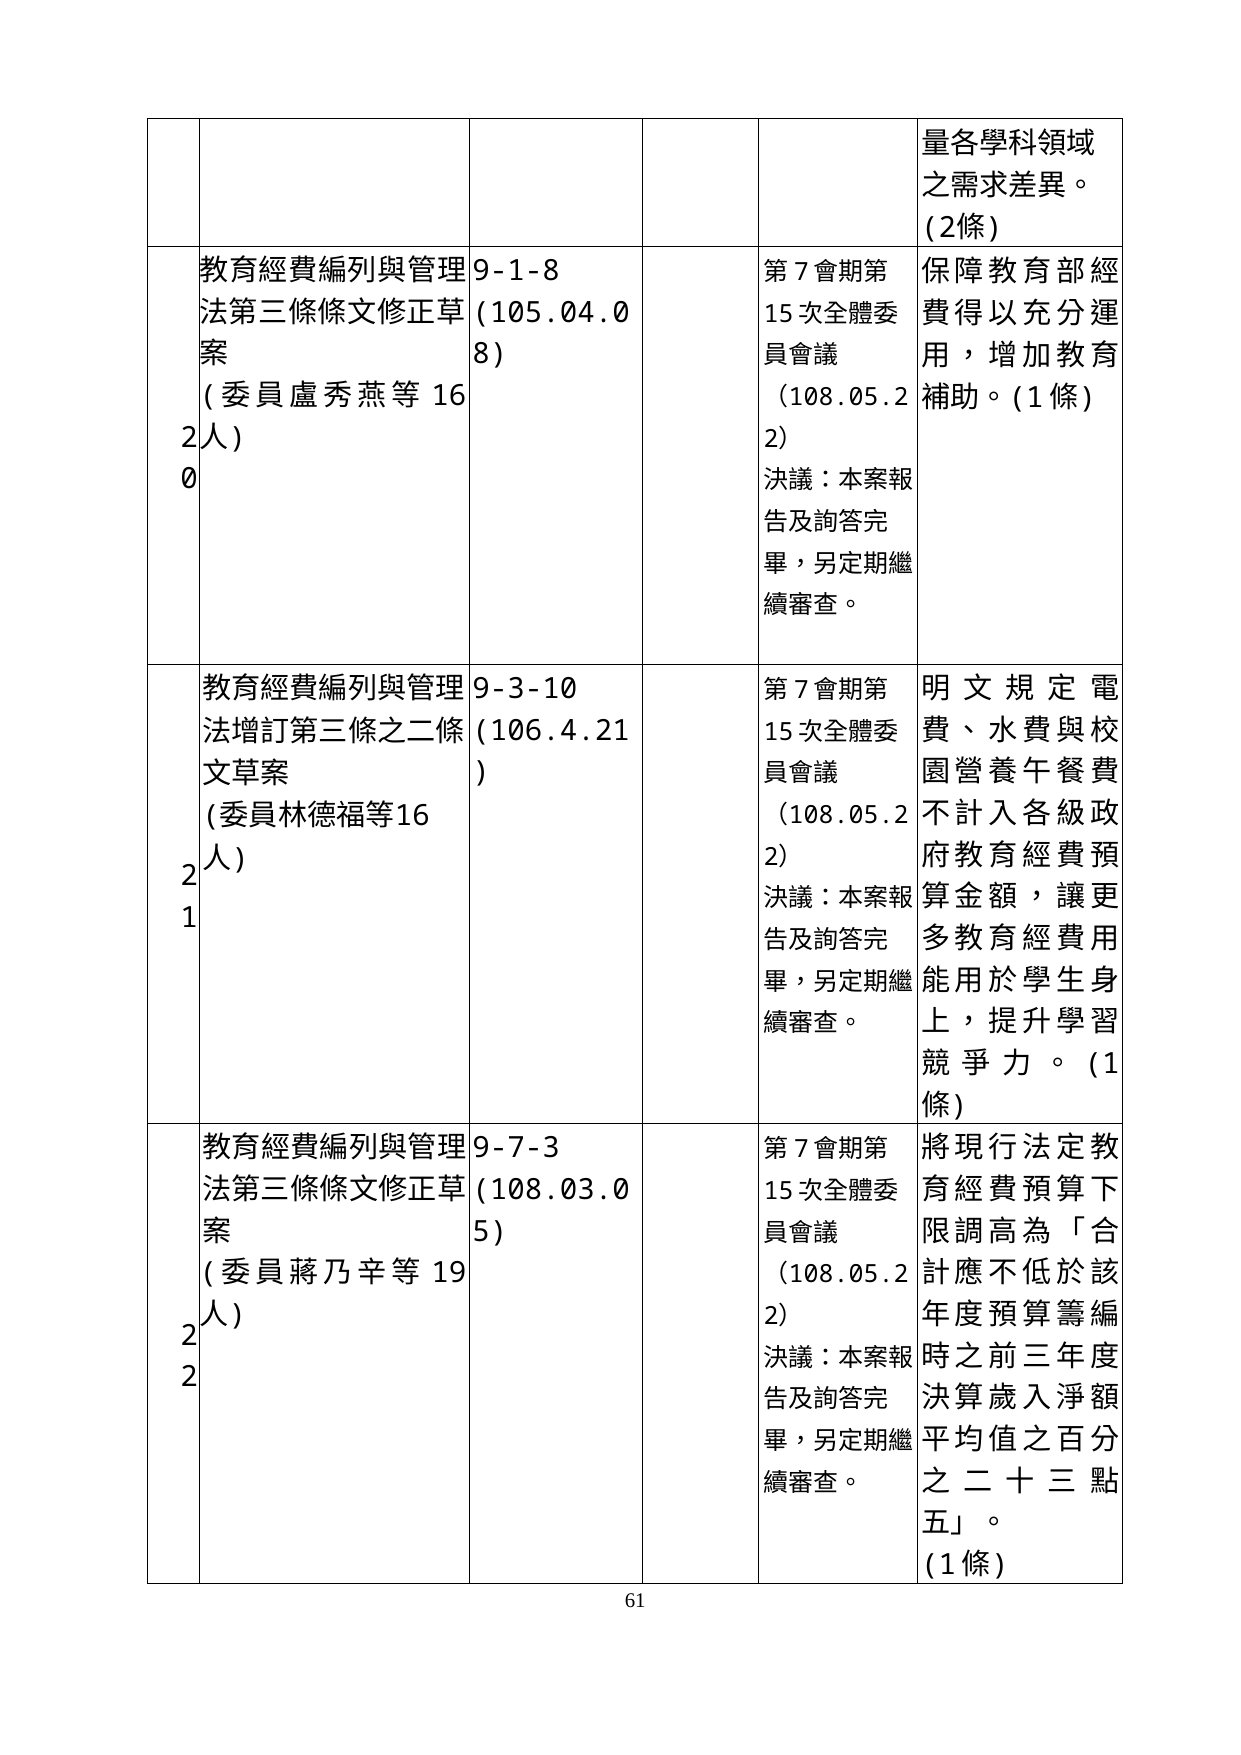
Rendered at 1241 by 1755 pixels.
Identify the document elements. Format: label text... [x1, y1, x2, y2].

table_cell 教育經費編列與管理法增訂第三條之二條文草案 (委員林德福等16人) [200, 665, 469, 1123]
table_cell 9-7-3 (108.03.05) [470, 1124, 642, 1583]
table_cell 第7會期第15次全體委員會議（108.05.22） 決議：本案報告及詢答完畢，另定期繼續審查。 [759, 247, 917, 664]
table_cell 第7會期第15次全體委員會議（108.05.22） 決議：本案報告及詢答完畢，另定期繼續審查。 [759, 665, 917, 1123]
table_cell [643, 119, 758, 246]
table_cell [148, 665, 199, 1123]
table_cell [470, 119, 642, 246]
table_cell 量各學科領域之需求差異。 (2條) [918, 119, 1122, 246]
table_cell [148, 247, 199, 664]
table_cell [200, 119, 469, 246]
table_cell [643, 1124, 758, 1583]
table_cell 教育經費編列與管理法第三條條文修正草案 (委員蔣乃辛等19人) [200, 1124, 469, 1583]
table_cell 第7會期第15次全體委員會議（108.05.22） 決議：本案報告及詢答完畢，另定期繼續審查。 [759, 1124, 917, 1583]
table_cell [148, 119, 199, 246]
table_cell 教育經費編列與管理法第三條條文修正草案 (委員盧秀燕等16人) [200, 247, 469, 664]
table_cell 9-1-8 (105.04.08) [470, 247, 642, 664]
table_cell 明文規定電費、水費與校園營養午餐費不計入各級政府教育經費預算金額，讓更多教育經費用能用於學生身上，提升學習競爭力。(1條) [918, 665, 1122, 1123]
table_cell 9-3-10 (106.4.21) [470, 665, 642, 1123]
table_cell [643, 247, 758, 664]
table_cell [643, 665, 758, 1123]
table_cell [759, 119, 917, 246]
table_cell 將現行法定教育經費預算下限調高為「合計應不低於該年度預算籌編時之前三年度決算歲入淨額平均值之百分之二十三點五」。 (1條) [918, 1124, 1122, 1583]
table_cell [148, 1124, 199, 1583]
table_cell 保障教育部經費得以充分運用，增加教育補助。(1條) [918, 247, 1122, 664]
